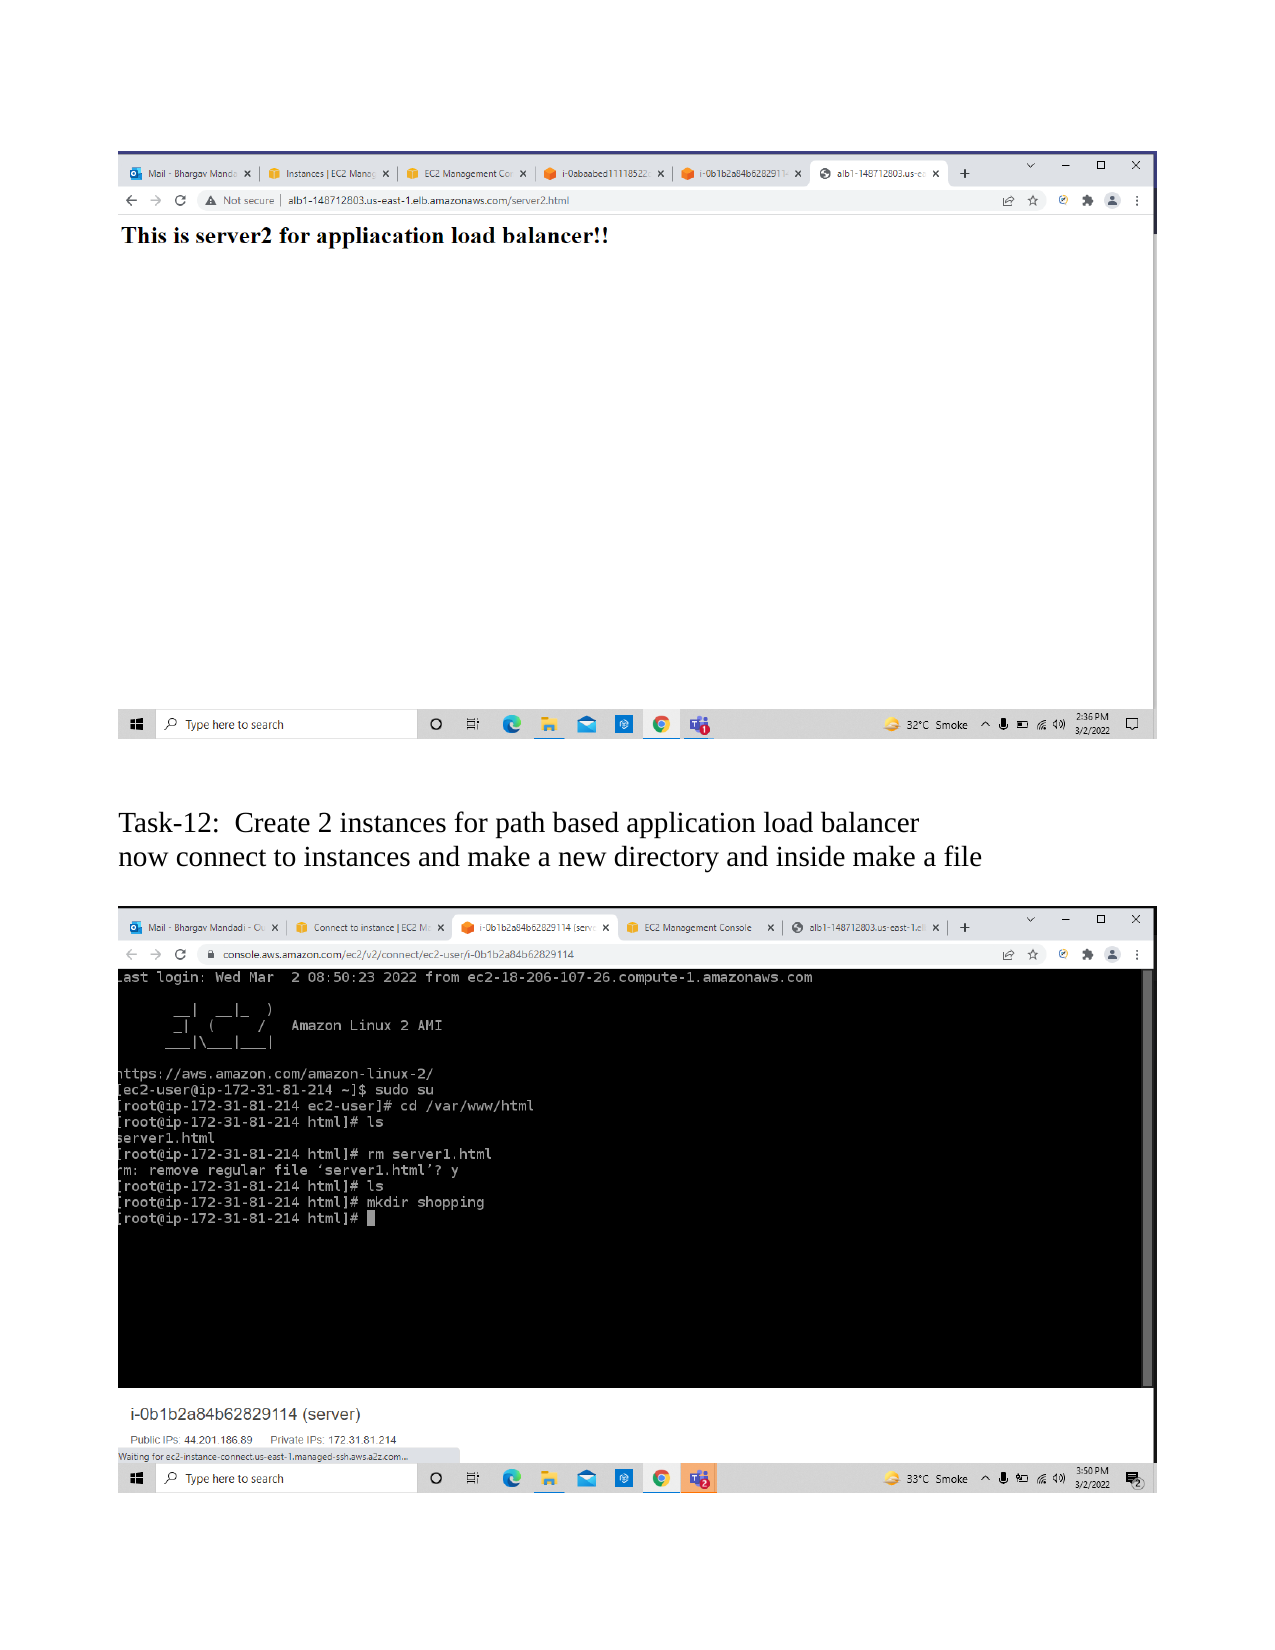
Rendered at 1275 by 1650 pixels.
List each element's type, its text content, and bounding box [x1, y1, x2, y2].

text Task-12: Create 2 instances for path based application load balancer [118, 805, 1157, 839]
picture [118, 151, 1157, 739]
text now connect to instances and make a new directory and inside make a file [118, 839, 1157, 872]
picture [118, 906, 1157, 1493]
